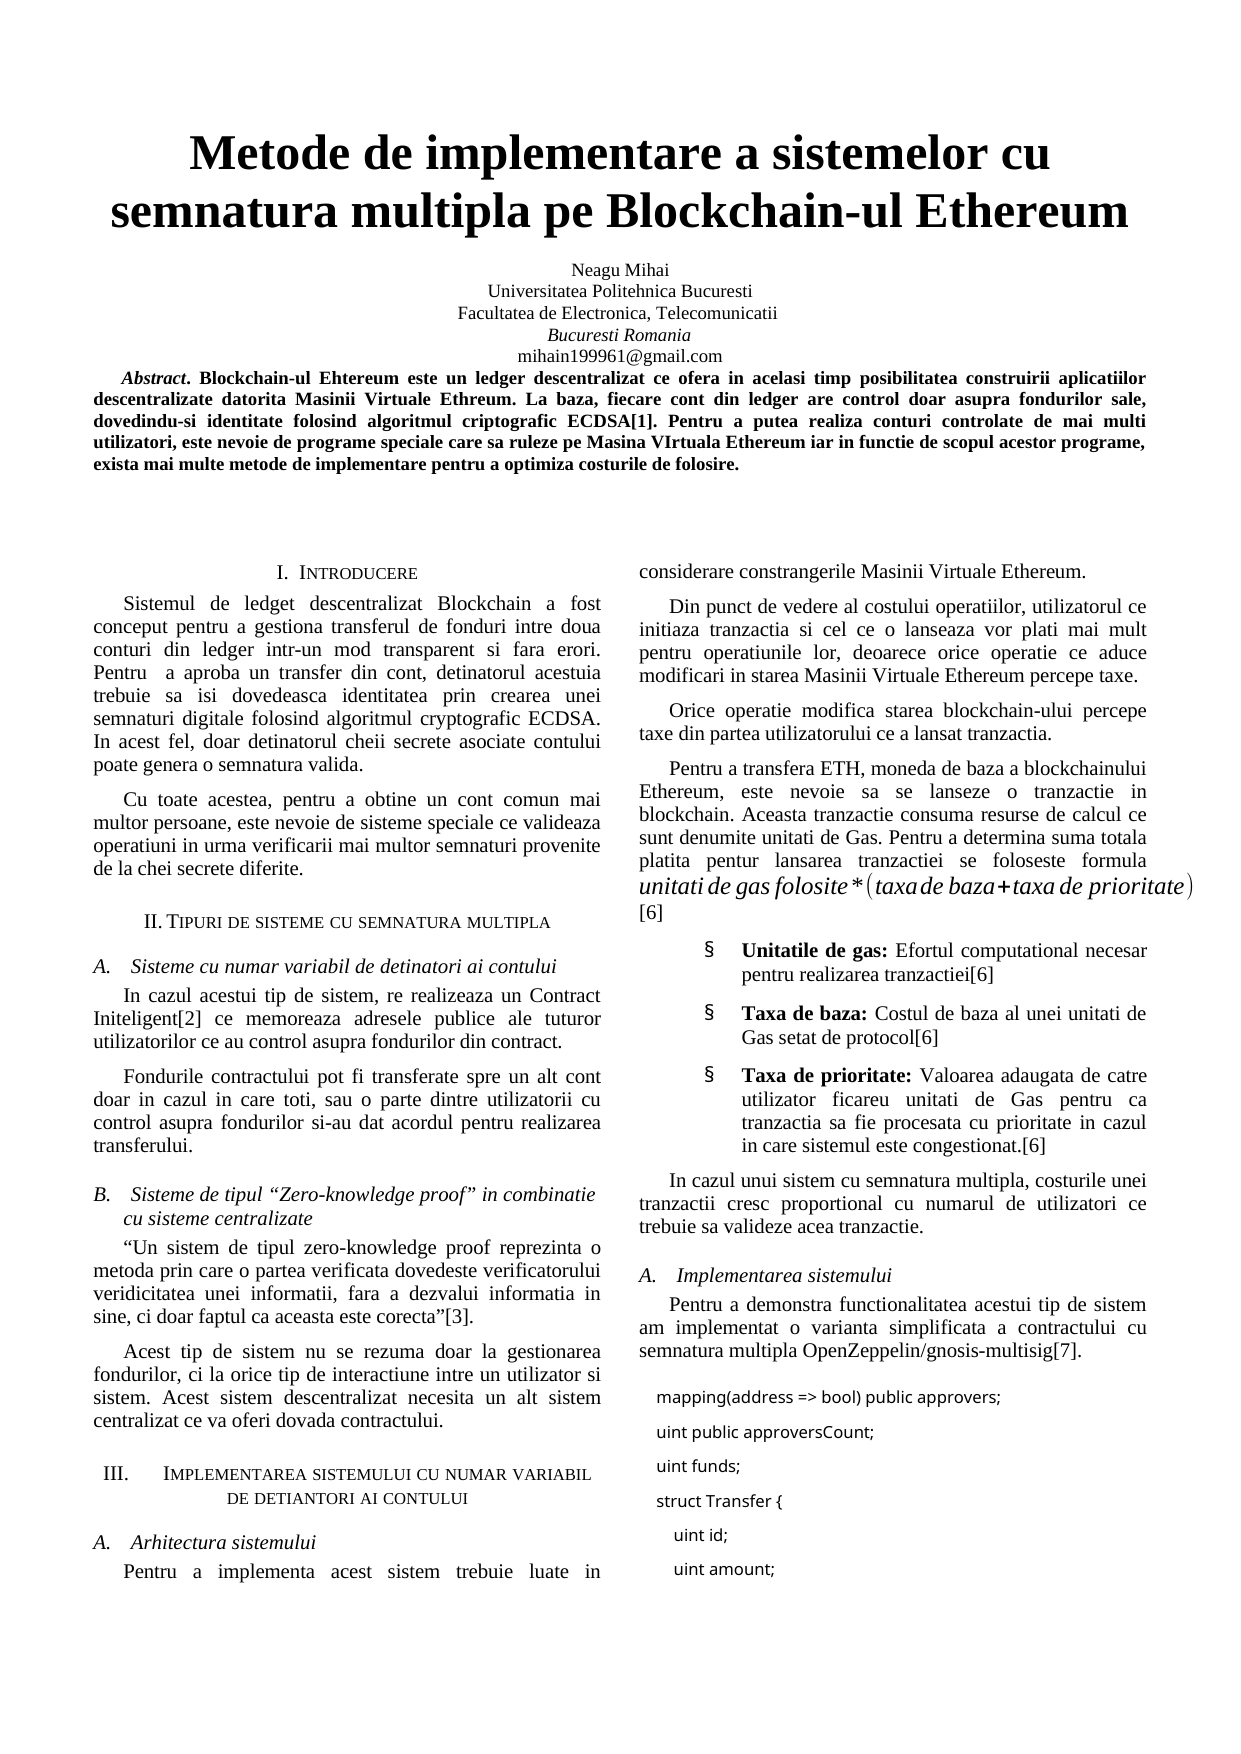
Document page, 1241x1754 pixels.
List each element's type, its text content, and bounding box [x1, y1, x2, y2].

text Abstract. Blockchain-ul Ehtereum este un ledger descentralizat ce ofera in acelasi timp posibilitatea construirii aplicatiilor descentralizate datorita Masinii Virtuale Ethreum. La baza, fiecare cont din ledger are control doar asupra fondurilor sale, dovedindu-si identitate folosind algoritmul criptografic ECDSA[1]. Pentru a putea realiza conturi controlate de mai multi utilizatori, este nevoie de programe speciale care sa ruleze pe Masina VIrtuala Ethereum iar in functie de scopul acestor programe, exista mai multe metode de implementare pentru a optimiza costurile de folosire. [93, 367, 1147, 474]
text Orice operatie modifica starea blockchain-ului percepe taxe din partea utilizatorului ce a lansat tranzactia. [639, 699, 1147, 745]
text Neagu Mihai Universitatea Politehnica Bucuresti Facultatea de Electronica, Telecomunicatii Bucuresti Romania mihain199961@gmail.com [93, 259, 1147, 367]
text Pentru a implementa acest sistem trebuie luate in [93, 1560, 601, 1583]
text In cazul unui sistem cu semnatura multipla, costurile unei tranzactii cresc proportional cu numarul de utilizatori ce trebuie sa valideze acea tranzactie. [639, 1169, 1147, 1238]
text Cu toate acestea, pentru a obtine un cont comun mai multor persoane, este nevoie de sisteme speciale ce valideaza operatiuni in urma verificarii mai multor semnaturi provenite de la chei secrete diferite. [93, 788, 601, 880]
text Din punct de vedere al costului operatiilor, utilizatorul ce initiaza tranzactia si cel ce o lanseaza vor plati mai mult pentru operatiunile lor, deoarece orice operatie ce aduce modificari in starea Masinii Virtuale Ethereum percepe taxe. [639, 595, 1147, 687]
text Pentru a transfera ETH, moneda de baza a blockchainului Ethereum, este nevoie sa se lanseze o tranzactie in blockchain. Aceasta tranzactie consuma resurse de calcul ce sunt denumite unitati de Gas. Pentru a determina suma totala platita pentur lansarea tranzactiei se foloseste formula [6] [639, 758, 1147, 924]
text considerare constrangerile Masinii Virtuale Ethereum. [639, 560, 1147, 583]
list Tipuri de sisteme cu semnatura multipla [93, 909, 601, 933]
text struct Transfer { [639, 1478, 1147, 1512]
list Taxa de prioritate: Valoarea adaugata de catre utilizator ficareu unitati de Gas pentru ca tranzactia sa fie procesata cu prioritate in cazul in care sistemul este congestionat.[6] [704, 1061, 1147, 1157]
text mapping(address => bool) public approvers; [639, 1374, 1147, 1409]
text “Un sistem de tipul zero-knowledge proof reprezinta o metoda prin care o partea verificata dovedeste verificatorului veridicitatea unei informatii, fara a dezvalui informatia in sine, ci doar faptul ca aceasta este corecta”[3]. [93, 1236, 601, 1328]
text Fondurile contractului pot fi transferate spre un alt cont doar in cazul in care toti, sau o parte dintre utilizatorii cu control asupra fondurilor si-au dat acordul pentru realizarea transferului. [93, 1065, 601, 1157]
list Introducere [93, 560, 601, 584]
list Sisteme cu numar variabil de detinatori ai contului [93, 954, 601, 978]
list Unitatile de gas: Efortul computational necesar pentru realizarea tranzactiei[6] [704, 936, 1147, 986]
list Implementarea sistemului [639, 1263, 1147, 1287]
list Implementarea sistemului cu numar variabil de detiantori ai contului [93, 1461, 601, 1509]
text uint public approversCount; [639, 1409, 1147, 1443]
text uint funds; [639, 1443, 1147, 1478]
list Arhitectura sistemului [93, 1530, 601, 1554]
text Metode de implementare a sistemelor cu semnatura multipla pe Blockchain-ul Ethereum [93, 123, 1147, 238]
text Acest tip de sistem nu se rezuma doar la gestionarea fondurilor, ci la orice tip de interactiune intre un utilizator si sistem. Acest sistem descentralizat necesita un alt sistem centralizat ce va oferi dovada contractului. [93, 1340, 601, 1432]
text Sistemul de ledget descentralizat Blockchain a fost conceput pentru a gestiona transferul de fonduri intre doua conturi din ledger intr-un mod transparent si fara erori. Pentru a aproba un transfer din cont, detinatorul acestuia trebuie sa isi dovedeasca identitatea prin crearea unei semnaturi digitale folosind algoritmul cryptografic ECDSA. In acest fel, doar detinatorul cheii secrete asociate contului poate genera o semnatura valida. [93, 592, 601, 776]
list Sisteme de tipul “Zero-knowledge proof” in combinatie cu sisteme centralizate [93, 1182, 601, 1230]
text In cazul acestui tip de sistem, re realizeaza un Contract Initeligent[2] ce memoreaza adresele publice ale tuturor utilizatorilor ce au control asupra fondurilor din contract. [93, 984, 601, 1053]
list Taxa de baza: Costul de baza al unei unitati de Gas setat de protocol[6] [704, 999, 1147, 1049]
text uint amount; [639, 1546, 1147, 1581]
text uint id; [639, 1512, 1147, 1546]
text Pentru a demonstra functionalitatea acestui tip de sistem am implementat o varianta simplificata a contractului cu semnatura multipla OpenZeppelin/gnosis-multisig[7]. [639, 1293, 1147, 1362]
